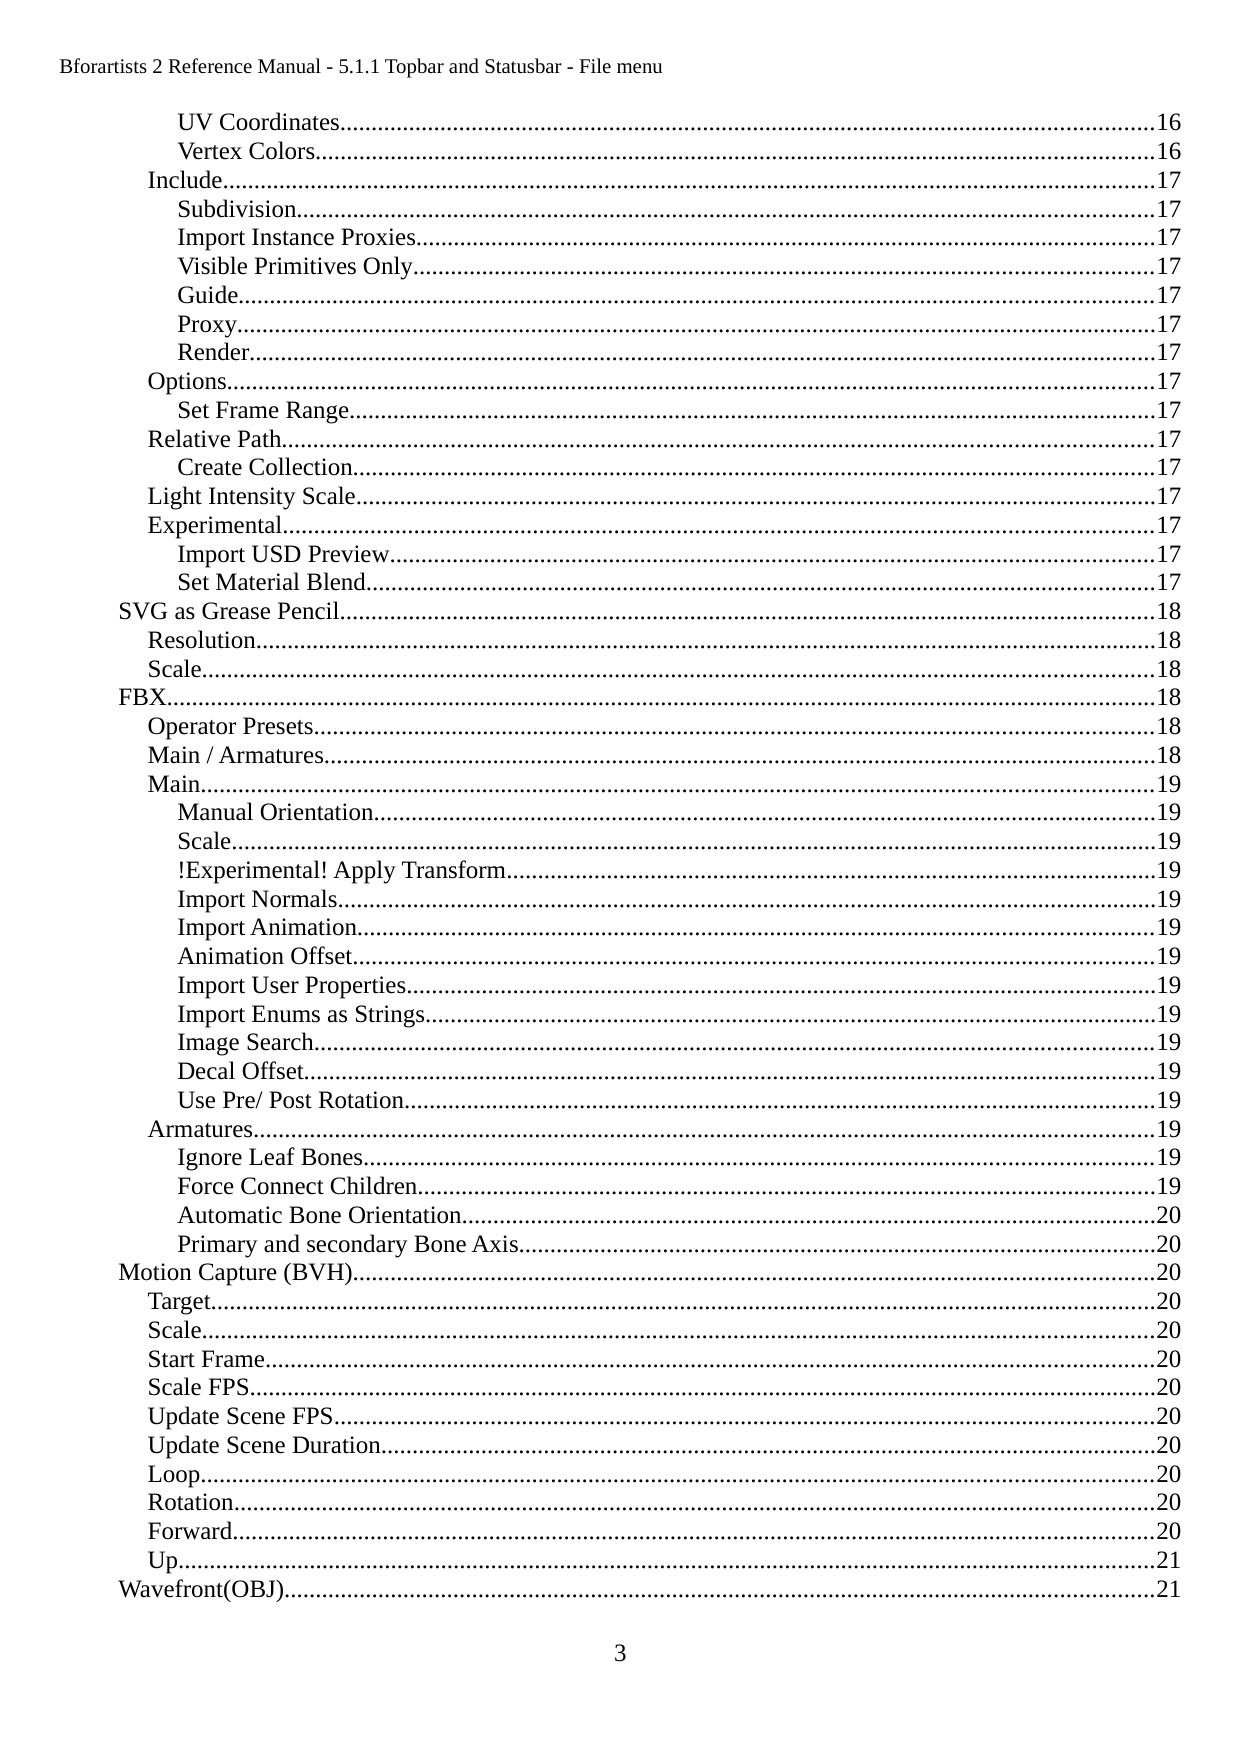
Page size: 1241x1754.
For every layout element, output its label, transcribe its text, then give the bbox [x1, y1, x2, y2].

text Up 21 [147, 1545, 1181, 1574]
text Rotation 20 [147, 1487, 1181, 1516]
text Forward 20 [147, 1516, 1181, 1545]
text Relative Path 17 [147, 424, 1181, 452]
text Visible Primitives Only 17 [177, 251, 1181, 280]
text Animation Offset 19 [177, 941, 1181, 970]
text Update Scene Duration 20 [147, 1430, 1181, 1459]
text Force Connect Children 19 [177, 1171, 1181, 1200]
text Manual Orientation 19 [177, 797, 1181, 826]
text Subdivision 17 [177, 194, 1181, 222]
text Import Enums as Strings 19 [177, 999, 1181, 1027]
text Main 19 [147, 769, 1181, 797]
text Scale 18 [147, 654, 1181, 682]
text Ignore Leaf Bones 19 [177, 1142, 1181, 1171]
text FBX 18 [118, 682, 1181, 711]
text Import Animation 19 [177, 912, 1181, 941]
text SVG as Grease Pencil 18 [118, 596, 1181, 625]
text Set Frame Range 17 [177, 395, 1181, 424]
text Options 17 [147, 366, 1181, 395]
text Scale 20 [147, 1315, 1181, 1344]
text Scale FPS 20 [147, 1372, 1181, 1401]
text Start Frame 20 [147, 1344, 1181, 1372]
text Import User Properties 19 [177, 970, 1181, 999]
text Light Intensity Scale 17 [147, 481, 1181, 510]
text Create Collection 17 [177, 452, 1181, 481]
text Armatures 19 [147, 1114, 1181, 1142]
text Vertex Colors 16 [177, 136, 1181, 165]
text Update Scene FPS 20 [147, 1401, 1181, 1430]
text Decal Offset 19 [177, 1056, 1181, 1085]
text Proxy 17 [177, 309, 1181, 337]
text Include 17 [147, 165, 1181, 194]
text Wavefront(OBJ) 21 [118, 1574, 1181, 1602]
text Motion Capture (BVH) 20 [118, 1257, 1181, 1286]
text Primary and secondary Bone Axis 20 [177, 1229, 1181, 1257]
text Automatic Bone Orientation 20 [177, 1200, 1181, 1229]
text Import Normals 19 [177, 884, 1181, 912]
text Use Pre/ Post Rotation 19 [177, 1085, 1181, 1114]
text Main / Armatures 18 [147, 740, 1181, 769]
text Target 20 [147, 1286, 1181, 1315]
text Resolution 18 [147, 625, 1181, 654]
text Operator Presets 18 [147, 711, 1181, 740]
text Import USD Preview 17 [177, 539, 1181, 567]
text UV Coordinates 16 [177, 107, 1181, 136]
text Scale 19 [177, 826, 1181, 855]
text Set Material Blend 17 [177, 567, 1181, 596]
text Loop 20 [147, 1459, 1181, 1487]
text Experimental 17 [147, 510, 1181, 539]
text Import Instance Proxies 17 [177, 222, 1181, 251]
text Render 17 [177, 337, 1181, 366]
text !Experimental! Apply Transform 19 [177, 855, 1181, 884]
text Guide 17 [177, 280, 1181, 309]
text Image Search 19 [177, 1027, 1181, 1056]
